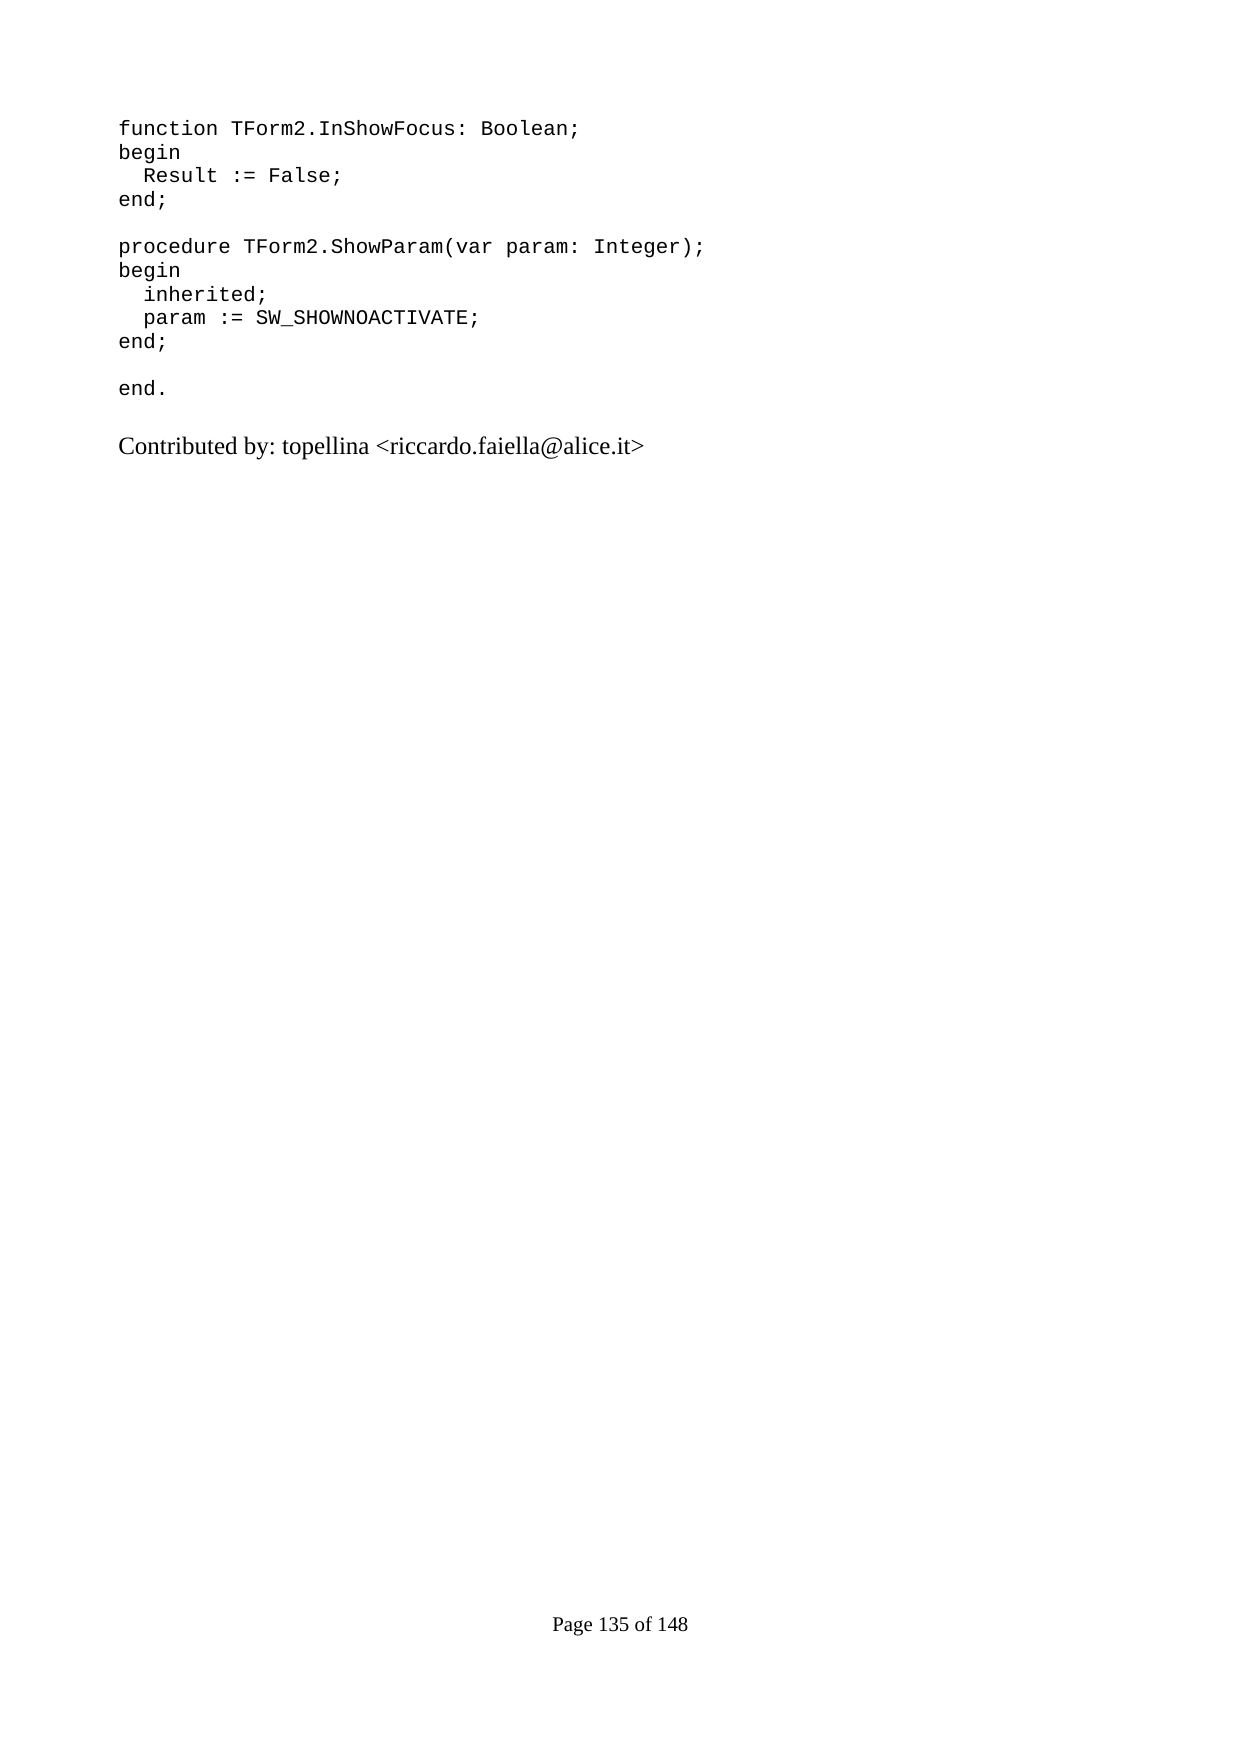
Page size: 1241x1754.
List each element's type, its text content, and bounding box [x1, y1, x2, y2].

text begin [118, 142, 1122, 165]
text Contributed by: topellina <riccardo.faiella@alice.it> [118, 431, 1122, 460]
text procedure TForm2.ShowParam(var param: Integer); [118, 236, 1122, 260]
text end. [118, 378, 1122, 402]
text Result := False; [118, 165, 1122, 189]
text end; [118, 331, 1122, 354]
text end; [118, 189, 1122, 213]
text begin [118, 260, 1122, 284]
text function TForm2.InShowFocus: Boolean; [118, 118, 1122, 142]
text inherited; [118, 284, 1122, 307]
text param := SW_SHOWNOACTIVATE; [118, 307, 1122, 331]
